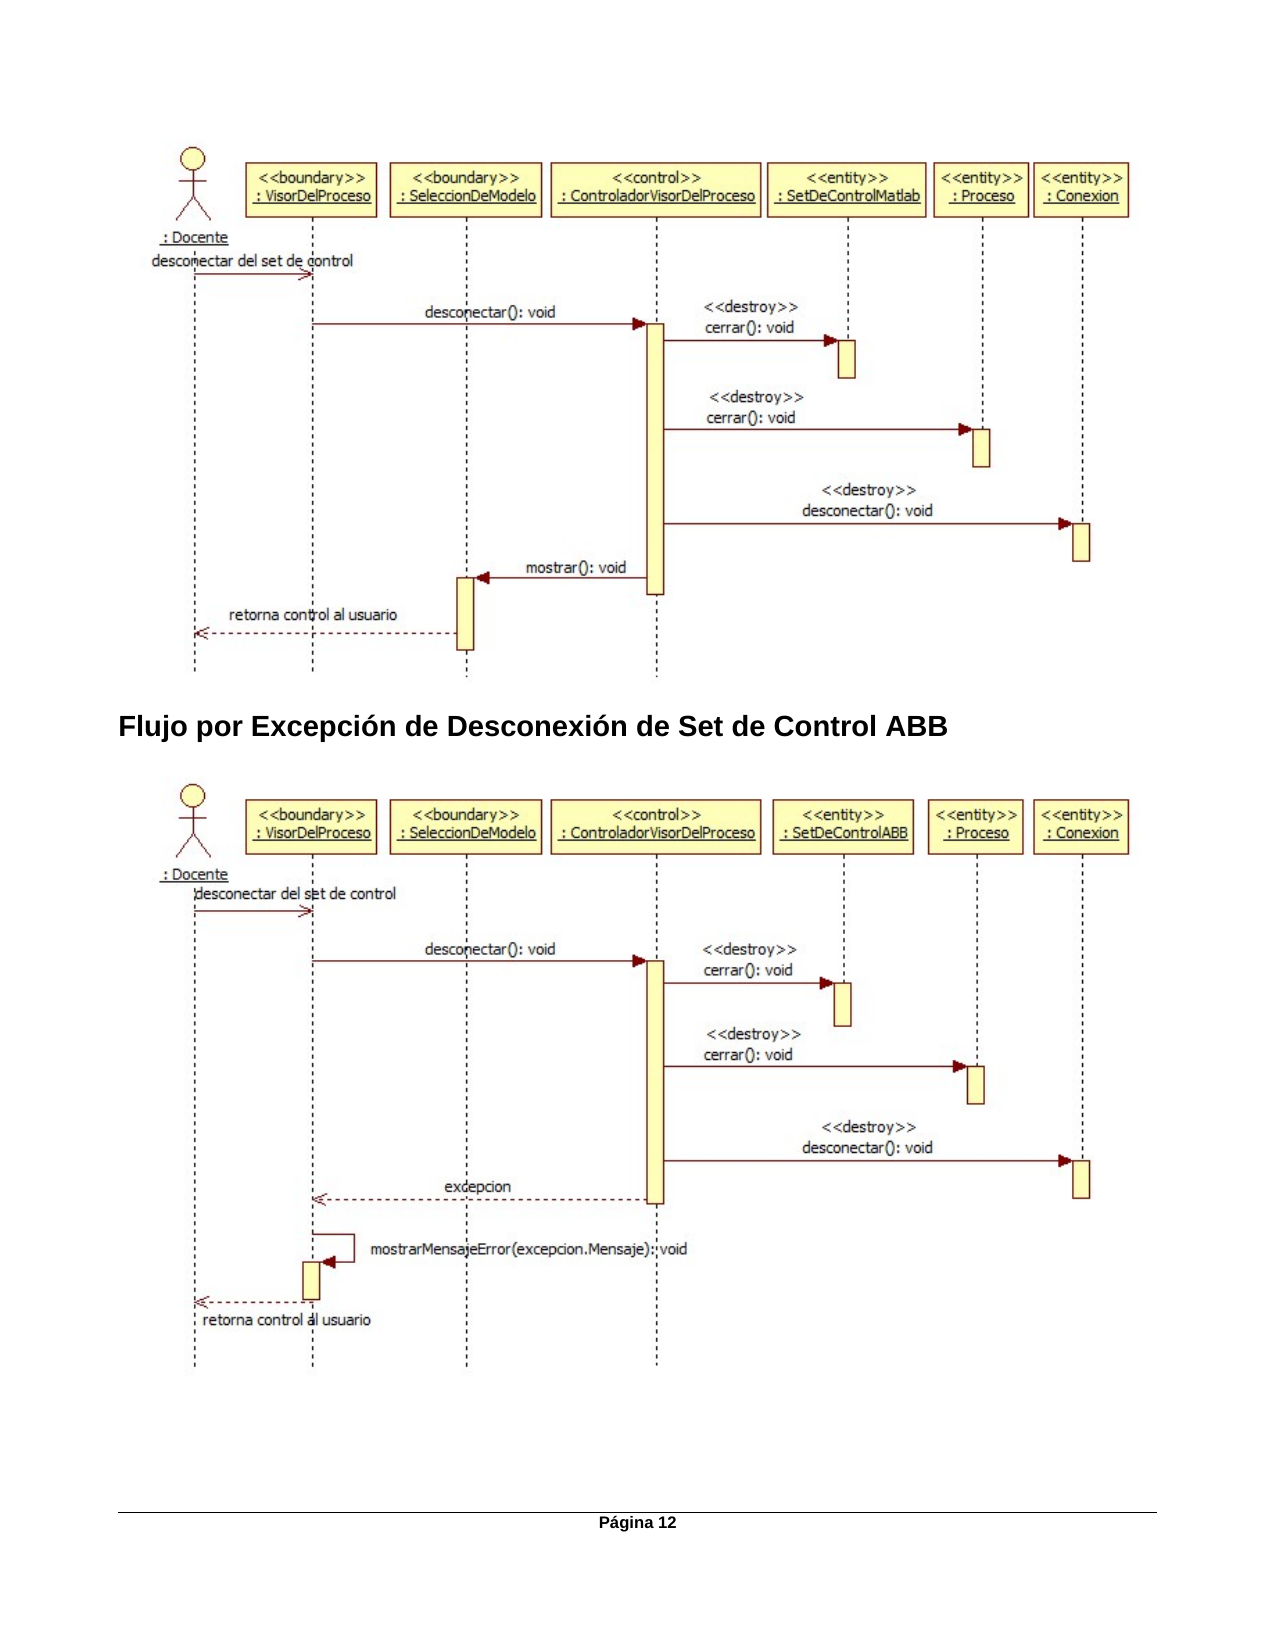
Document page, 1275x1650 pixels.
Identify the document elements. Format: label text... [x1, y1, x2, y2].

subtitle Flujo por Excepción de Desconexión de Set de Control ABB [118, 705, 1157, 742]
picture [118, 118, 1157, 705]
picture [118, 755, 1157, 1399]
